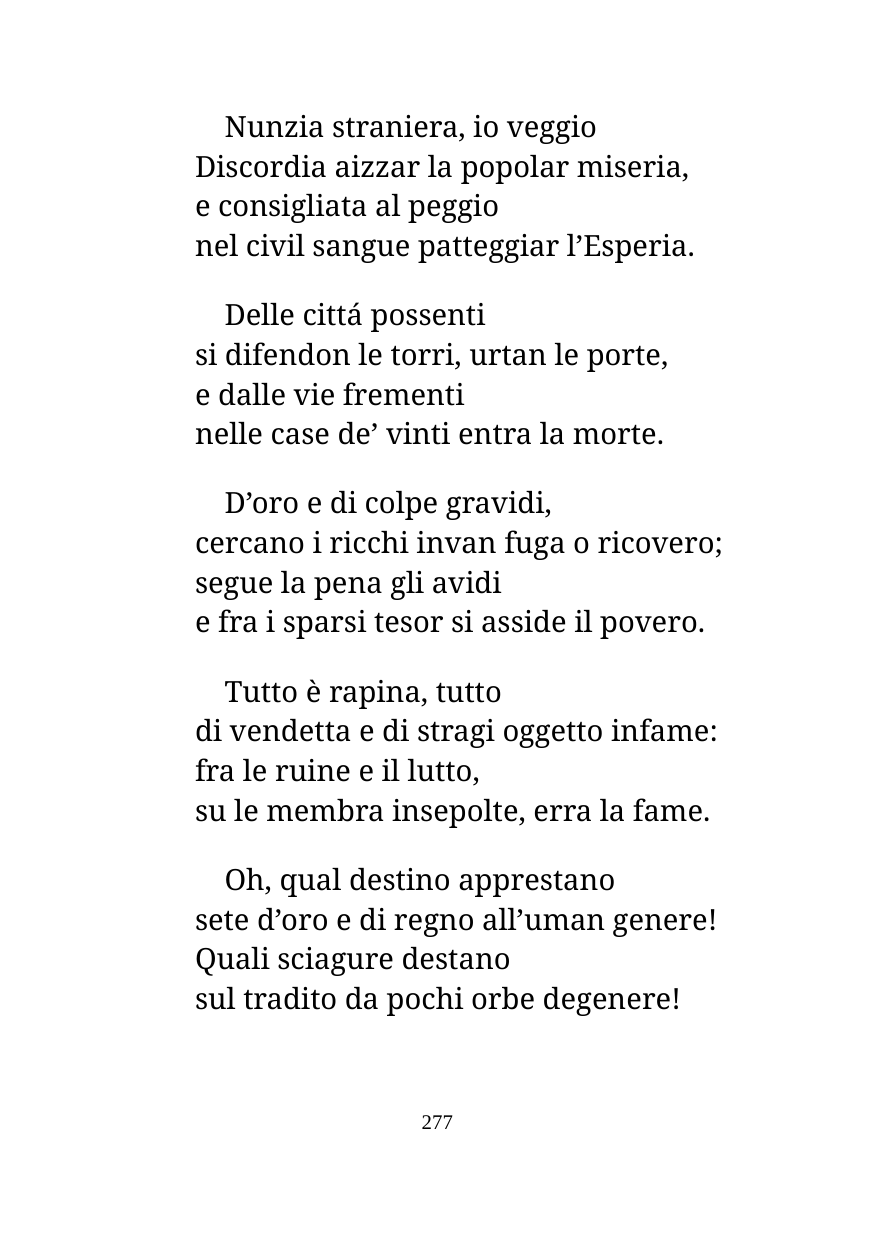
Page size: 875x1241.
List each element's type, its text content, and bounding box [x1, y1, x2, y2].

text Nunzia straniera, io veggio Discordia aizzar la popolar miseria, e consigliata al peggio nel civil sangue patteggiar l’Esperia. [195, 106, 768, 265]
text D’oro e di colpe gravidi, cercano i ricchi invan fuga o ricovero; segue la pena gli avidi e fra i sparsi tesor si asside il povero. [195, 483, 768, 641]
text Oh, qual destino apprestano sete d’oro e di regno all’uman genere! Quali sciagure destano sul tradito da pochi orbe degenere! [195, 859, 768, 1018]
text Delle cittá possenti si difendon le torri, urtan le porte, e dalle vie frementi nelle case de’ vinti entra la morte. [195, 294, 768, 453]
text Tutto è rapina, tutto di vendetta e di stragi oggetto infame: fra le ruine e il lutto, su le membra insepolte, erra la fame. [195, 671, 768, 830]
